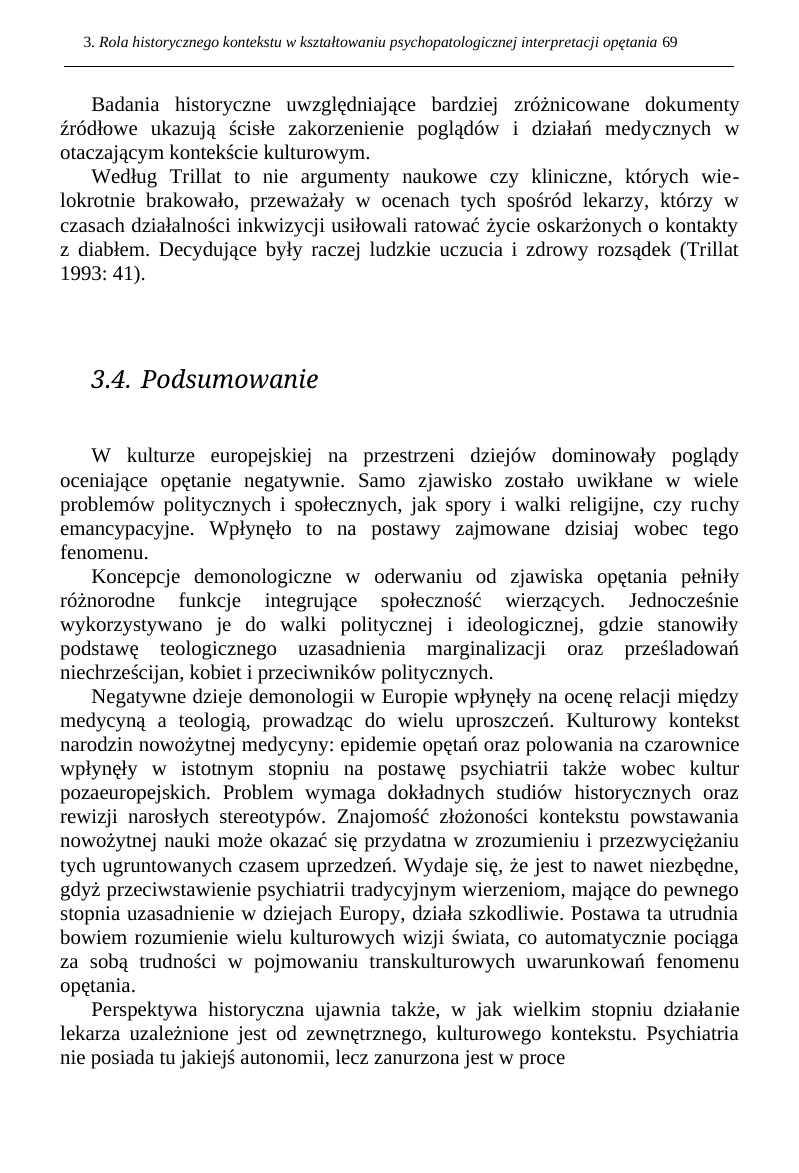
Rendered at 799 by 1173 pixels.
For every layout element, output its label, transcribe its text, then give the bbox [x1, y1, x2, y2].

text Negatywne dzieje demonologii w Europie wpłynęły na ocenę relacji między medycyną a teologią, prowadząc do wielu uproszczeń. Kulturo­wy kontekst narodzin nowożytnej medycyny: epidemie opętań oraz polo­wania na czarownice wpłynęły w istotnym stopniu na postawę psychia­trii także wobec kultur pozaeuropejskich. Problem wymaga dokładnych studiów historycznych oraz rewizji narosłych stereotypów. Znajomość złożoności kontekstu powstawania nowożytnej nauki może okazać się przydatna w zrozumieniu i przezwyciężaniu tych ugruntowanych cza­sem uprzedzeń. Wydaje się, że jest to nawet niezbędne, gdyż przeciwsta­wienie psychiatrii tradycyjnym wierzeniom, mające do pewnego stopnia uzasadnienie w dziejach Europy, działa szkodliwie. Postawa ta utrudnia bowiem rozumienie wielu kulturowych wizji świata, co automatycznie pociąga za sobą trudności w pojmowaniu transkulturowych uwarunko­wań fenomenu opętania. [60, 684, 739, 997]
text W kulturze europejskiej na przestrzeni dziejów dominowały poglądy oceniające opętanie negatywnie. Samo zjawisko zostało uwikłane w wiele problemów politycznych i społecznych, jak spory i walki religijne, czy ru­chy emancypacyjne. Wpłynęło to na postawy zajmowane dzisiaj wobec tego fenomenu. [60, 443, 739, 564]
text Koncepcje demonologiczne w oderwaniu od zjawiska opętania pełni­ły różnorodne funkcje integrujące społeczność wierzących. Jednocześnie wykorzystywano je do walki politycznej i ideologicznej, gdzie stanowiły podstawę teologicznego uzasadnienia marginalizacji oraz prześladowań niechrześcijan, kobiet i przeciwników politycznych. [60, 564, 739, 684]
list Podsumowanie [60, 369, 739, 393]
text Badania historyczne uwzględniające bardziej zróżnicowane doku­menty źródłowe ukazują ścisłe zakorzenienie poglądów i działań medy­cznych w otaczającym kontekście kulturowym. [60, 92, 739, 164]
text Perspektywa historyczna ujawnia także, w jak wielkim stopniu działa­nie lekarza uzależnione jest od zewnętrznego, kulturowego kontekstu. Psychiatria nie posiada tu jakiejś autonomii, lecz zanurzona jest w proce­ [60, 997, 739, 1069]
text 3. Rola historycznego kontekstu w kształtowaniu psychopatologicznej interpretacji opętania 69 [83, 33, 737, 51]
text Według Trillat to nie argumenty naukowe czy kliniczne, których wie­lokrotnie brakowało, przeważały w ocenach tych spośród lekarzy, którzy w czasach działalności inkwizycji usiłowali ratować życie oskarżonych o kontakty z diabłem. Decydujące były raczej ludzkie uczucia i zdrowy rozsądek (Trillat 1993: 41). [60, 164, 739, 285]
